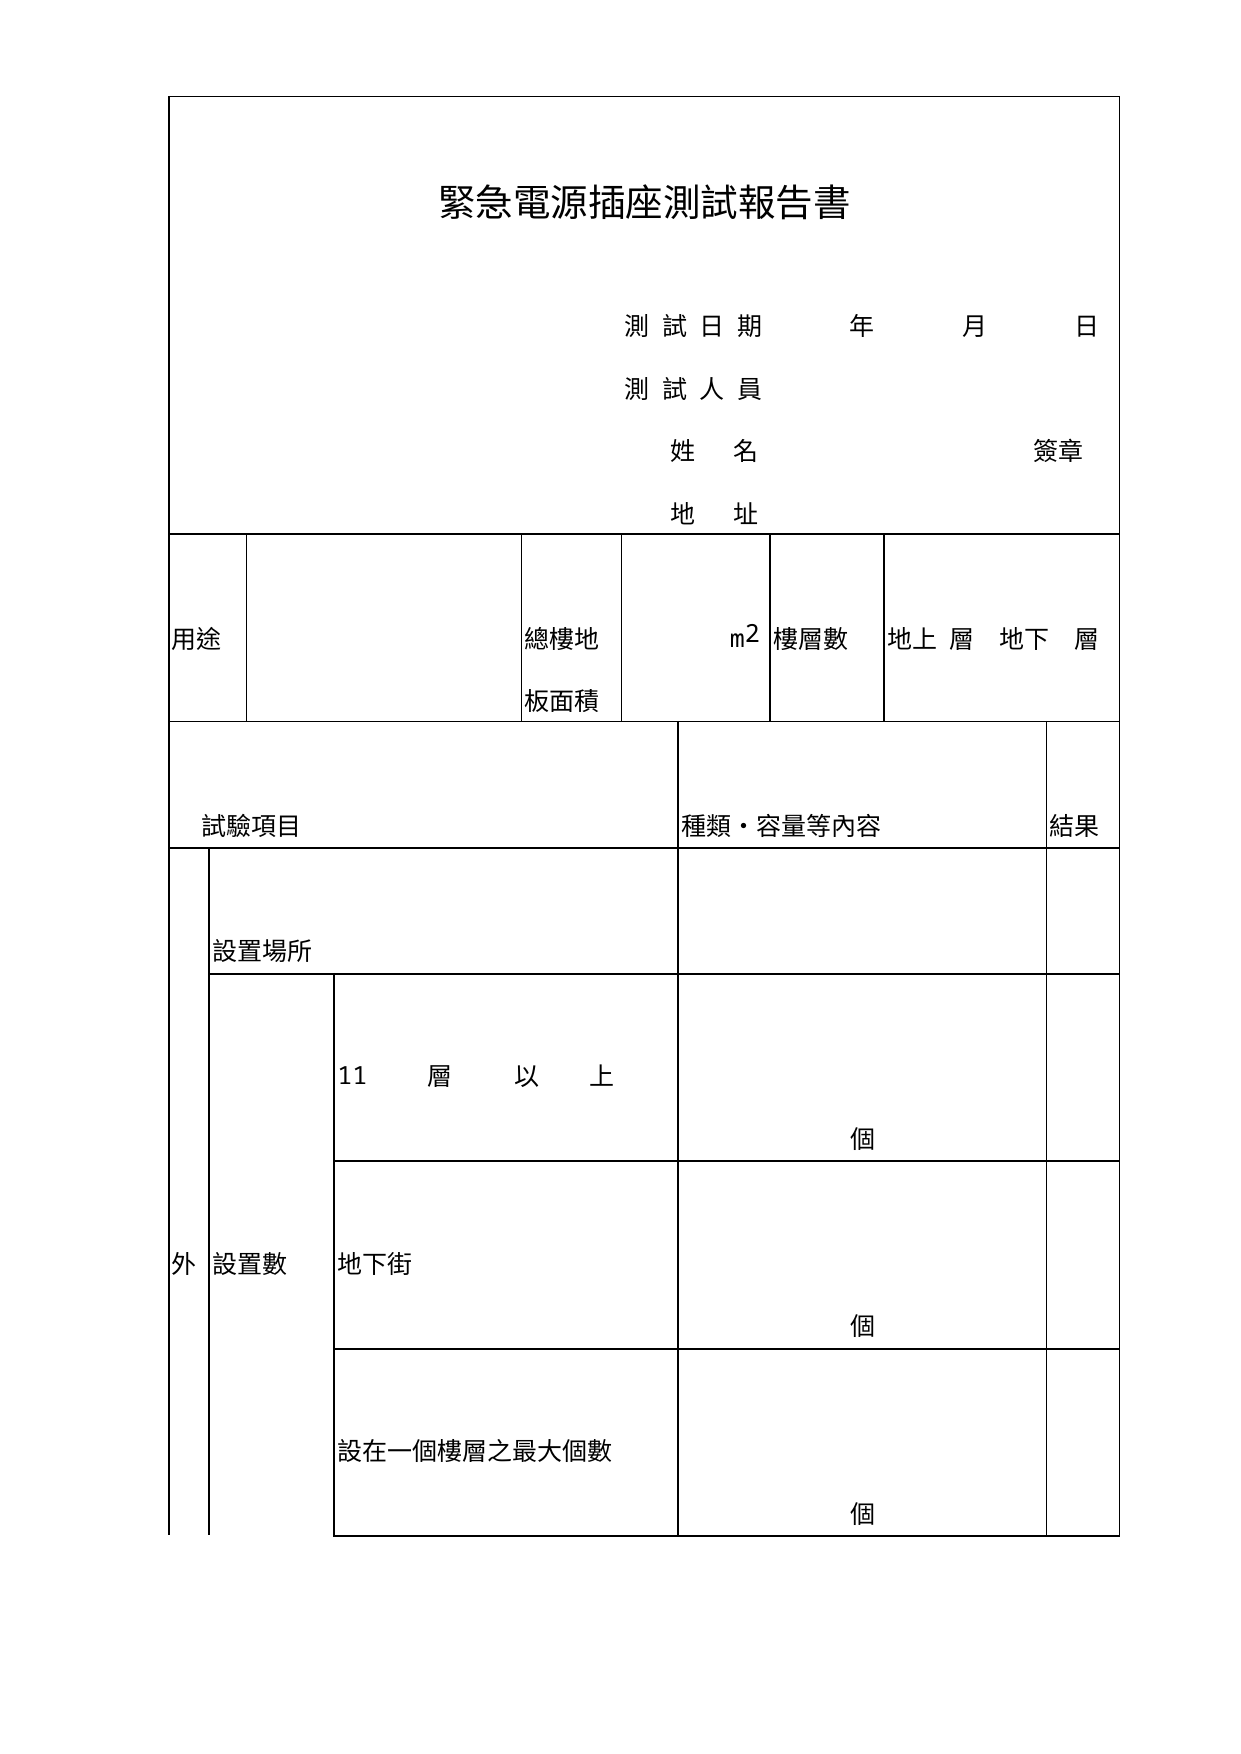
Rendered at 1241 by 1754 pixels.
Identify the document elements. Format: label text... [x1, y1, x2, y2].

table_cell 設置場所 [210, 849, 677, 973]
table_cell [210, 1348, 333, 1535]
table_cell [170, 408, 622, 471]
table_cell [1047, 849, 1119, 973]
table_cell 地 址 [622, 471, 1119, 533]
table_cell [1047, 1162, 1119, 1348]
table_cell [1047, 975, 1119, 1160]
table_cell 結果 [1047, 722, 1119, 847]
table_cell m2 [622, 535, 769, 721]
table_cell 設在一個樓層之最大個數 [335, 1350, 677, 1535]
table_header 緊急電源插座測試報告書 [170, 97, 1119, 233]
table_cell 外 [170, 1160, 208, 1348]
table_cell 總樓地板面積 [522, 535, 621, 721]
table_cell 個 [679, 1350, 1046, 1535]
table_cell 11 層 以 上 [335, 975, 677, 1160]
table_cell 試驗項目 [170, 722, 677, 847]
table_cell [210, 975, 333, 1160]
table_cell 種類‧容量等內容 [679, 722, 1046, 847]
table_cell [170, 973, 208, 1160]
table_cell 地上 層 地下 層 [885, 535, 1119, 721]
table_cell [170, 1348, 208, 1535]
table_cell 測 試 日 期 年 月 日 [622, 233, 1119, 346]
table_cell [170, 346, 622, 408]
table_cell [170, 849, 208, 973]
table_cell 樓層數 [771, 535, 883, 721]
table_cell [679, 849, 1046, 973]
table_cell [170, 471, 622, 533]
table_cell [170, 233, 622, 346]
table_cell 設置數 [210, 1160, 333, 1348]
table_cell 個 [679, 975, 1046, 1160]
table_cell 姓 名 簽章 [622, 408, 1119, 471]
table_cell [1047, 1350, 1119, 1535]
table_cell [247, 535, 521, 721]
table_cell 地下街 [335, 1162, 677, 1348]
table_cell 用途 [170, 535, 246, 721]
table_cell 測 試 人 員 [622, 346, 1119, 408]
table_cell 個 [679, 1162, 1046, 1348]
